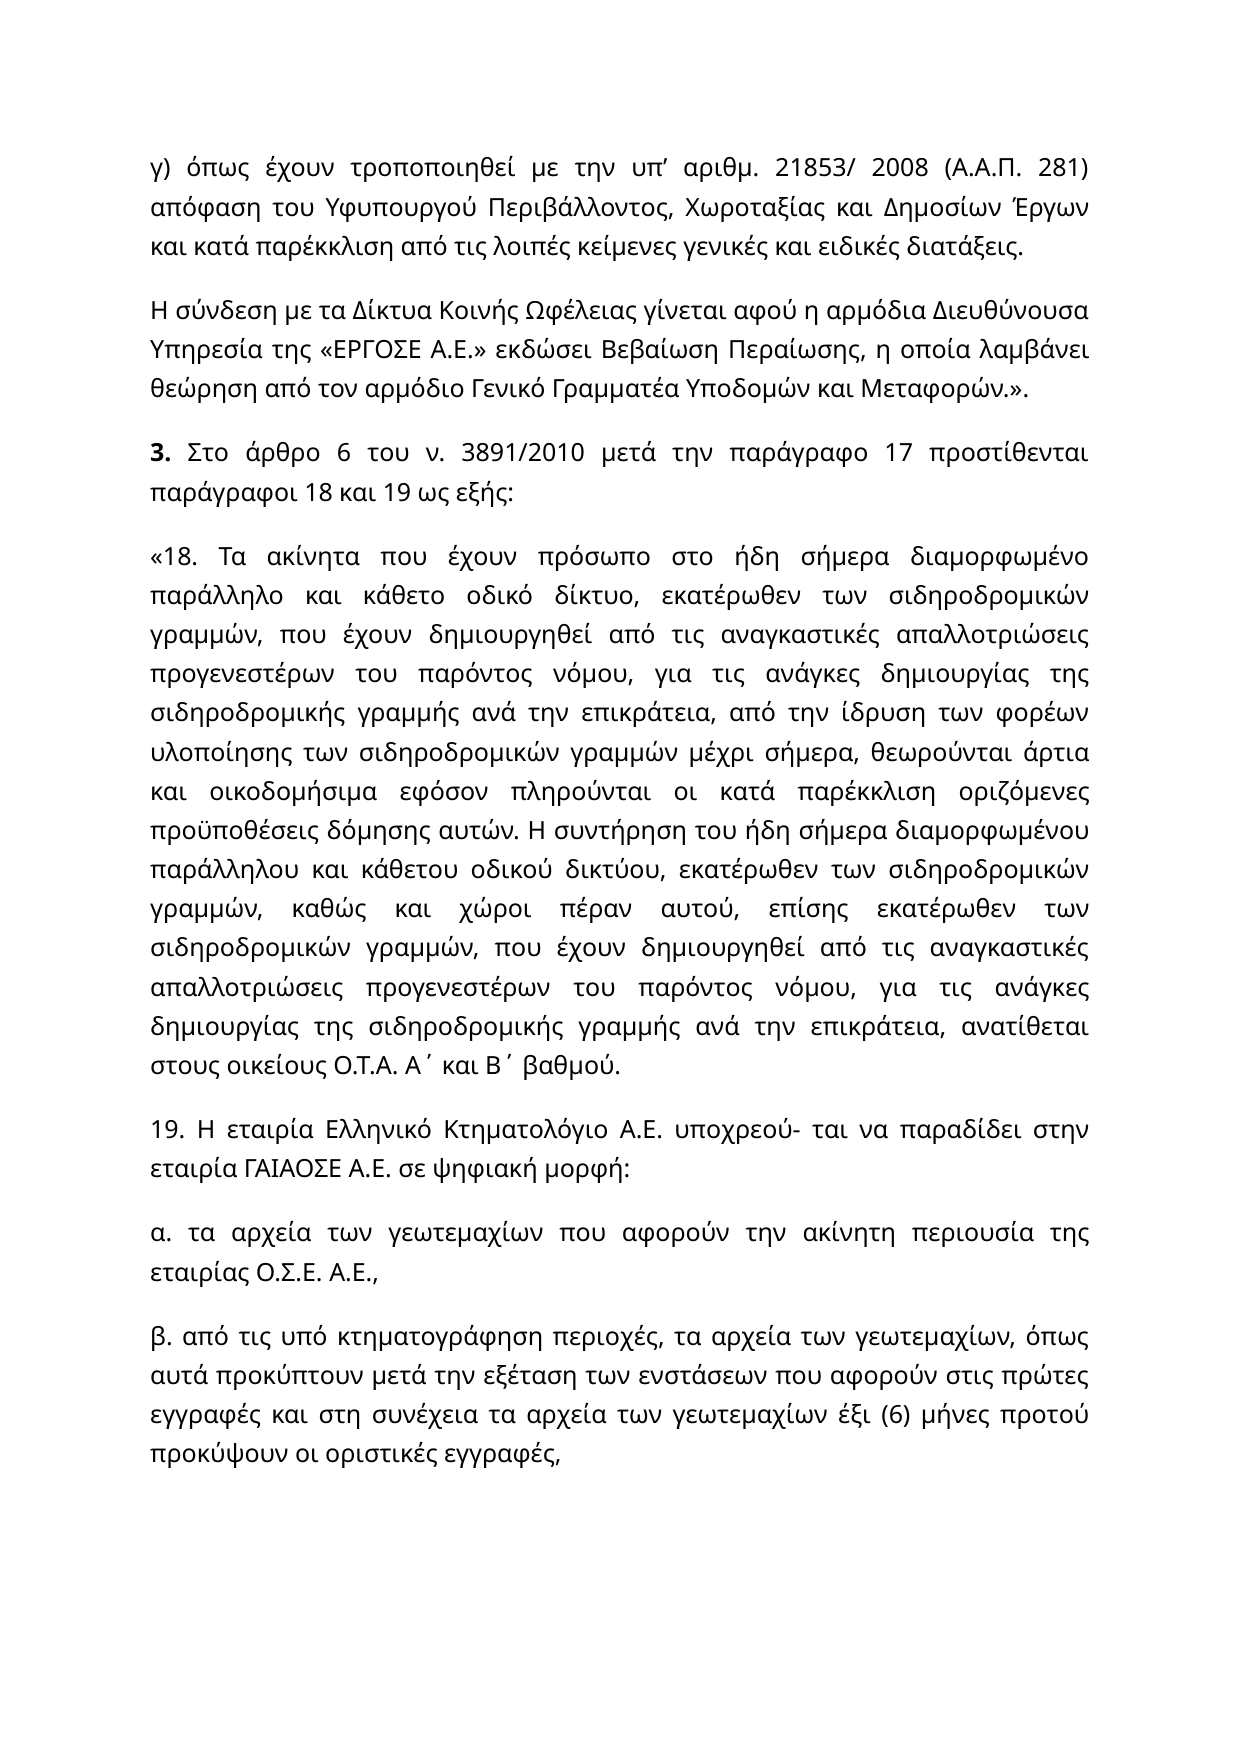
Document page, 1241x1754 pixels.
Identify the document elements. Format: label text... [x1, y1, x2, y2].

text α. τα αρχεία των γεωτεμαχίων που αφορούν την ακίνητη περιουσία της εταιρίας Ο.Σ.Ε. Α.Ε., [150, 1215, 1090, 1288]
text «18. Τα ακίνητα που έχουν πρόσωπο στο ήδη σήμερα διαμορφωμένο παράλληλο και κάθετο οδικό δίκτυο, εκατέρωθεν των σιδηροδρομικών γραμμών, που έχουν δημιουργηθεί από τις αναγκαστικές απαλλοτριώσεις προγενεστέρων του παρόντος νόμου, για τις ανάγκες δημιουργίας της σιδηροδρομικής γραμμής ανά την επικράτεια, από την ίδρυση των φορέων υλοποίησης των σιδηροδρομικών γραμμών μέχρι σήμερα, θεωρούνται άρτια και οικοδομήσιμα εφόσον πληρούνται οι κατά παρέκκλιση οριζόμενες προϋποθέσεις δόμησης αυτών. Η συντήρηση του ήδη σήμερα διαμορφωμένου παράλληλου και κάθετου οδικού δικτύου, εκατέρωθεν των σιδηροδρομικών γραμμών, καθώς και χώροι πέραν αυτού, επίσης εκατέρωθεν των σιδηροδρομικών γραμμών, που έχουν δημιουργηθεί από τις αναγκαστικές απαλλοτριώσεις προγενεστέρων του παρόντος νόμου, για τις ανάγκες δημιουργίας της σιδηροδρομικής γραμμής ανά την επικράτεια, ανατίθεται στους οικείους Ο.Τ.Α. Α΄ και Β΄ βαθμού. [150, 538, 1090, 1082]
text Η σύνδεση με τα Δίκτυα Κοινής Ωφέλειας γίνεται αφού η αρμόδια Διευθύνουσα Υπηρεσία της «ΕΡΓΟΣΕ Α.Ε.» εκδώσει Βεβαίωση Περαίωσης, η οποία λαμβάνει θεώρηση από τον αρμόδιο Γενικό Γραμματέα Υποδομών και Μεταφορών.». [150, 292, 1090, 405]
text γ) όπως έχουν τροποποιηθεί με την υπ’ αριθμ. 21853/ 2008 (Α.Α.Π. 281) απόφαση του Υφυπουργού Περιβάλλοντος, Χωροταξίας και Δημοσίων Έργων και κατά παρέκκλιση από τις λοιπές κείμενες γενικές και ειδικές διατάξεις. [150, 150, 1090, 262]
text 3. Στο άρθρο 6 του ν. 3891/2010 μετά την παράγραφο 17 προστίθενται παράγραφοι 18 και 19 ως εξής: [150, 435, 1090, 508]
text 19. Η εταιρία Ελληνικό Κτηματολόγιο Α.Ε. υποχρεού- ται να παραδίδει στην εταιρία ΓΑΙΑΟΣΕ Α.Ε. σε ψηφιακή μορφή: [150, 1112, 1090, 1185]
text β. από τις υπό κτηματογράφηση περιοχές, τα αρχεία των γεωτεμαχίων, όπως αυτά προκύπτουν μετά την εξέταση των ενστάσεων που αφορούν στις πρώτες εγγραφές και στη συνέχεια τα αρχεία των γεωτεμαχίων έξι (6) μήνες προτού προκύψουν οι οριστικές εγγραφές, [150, 1318, 1090, 1470]
